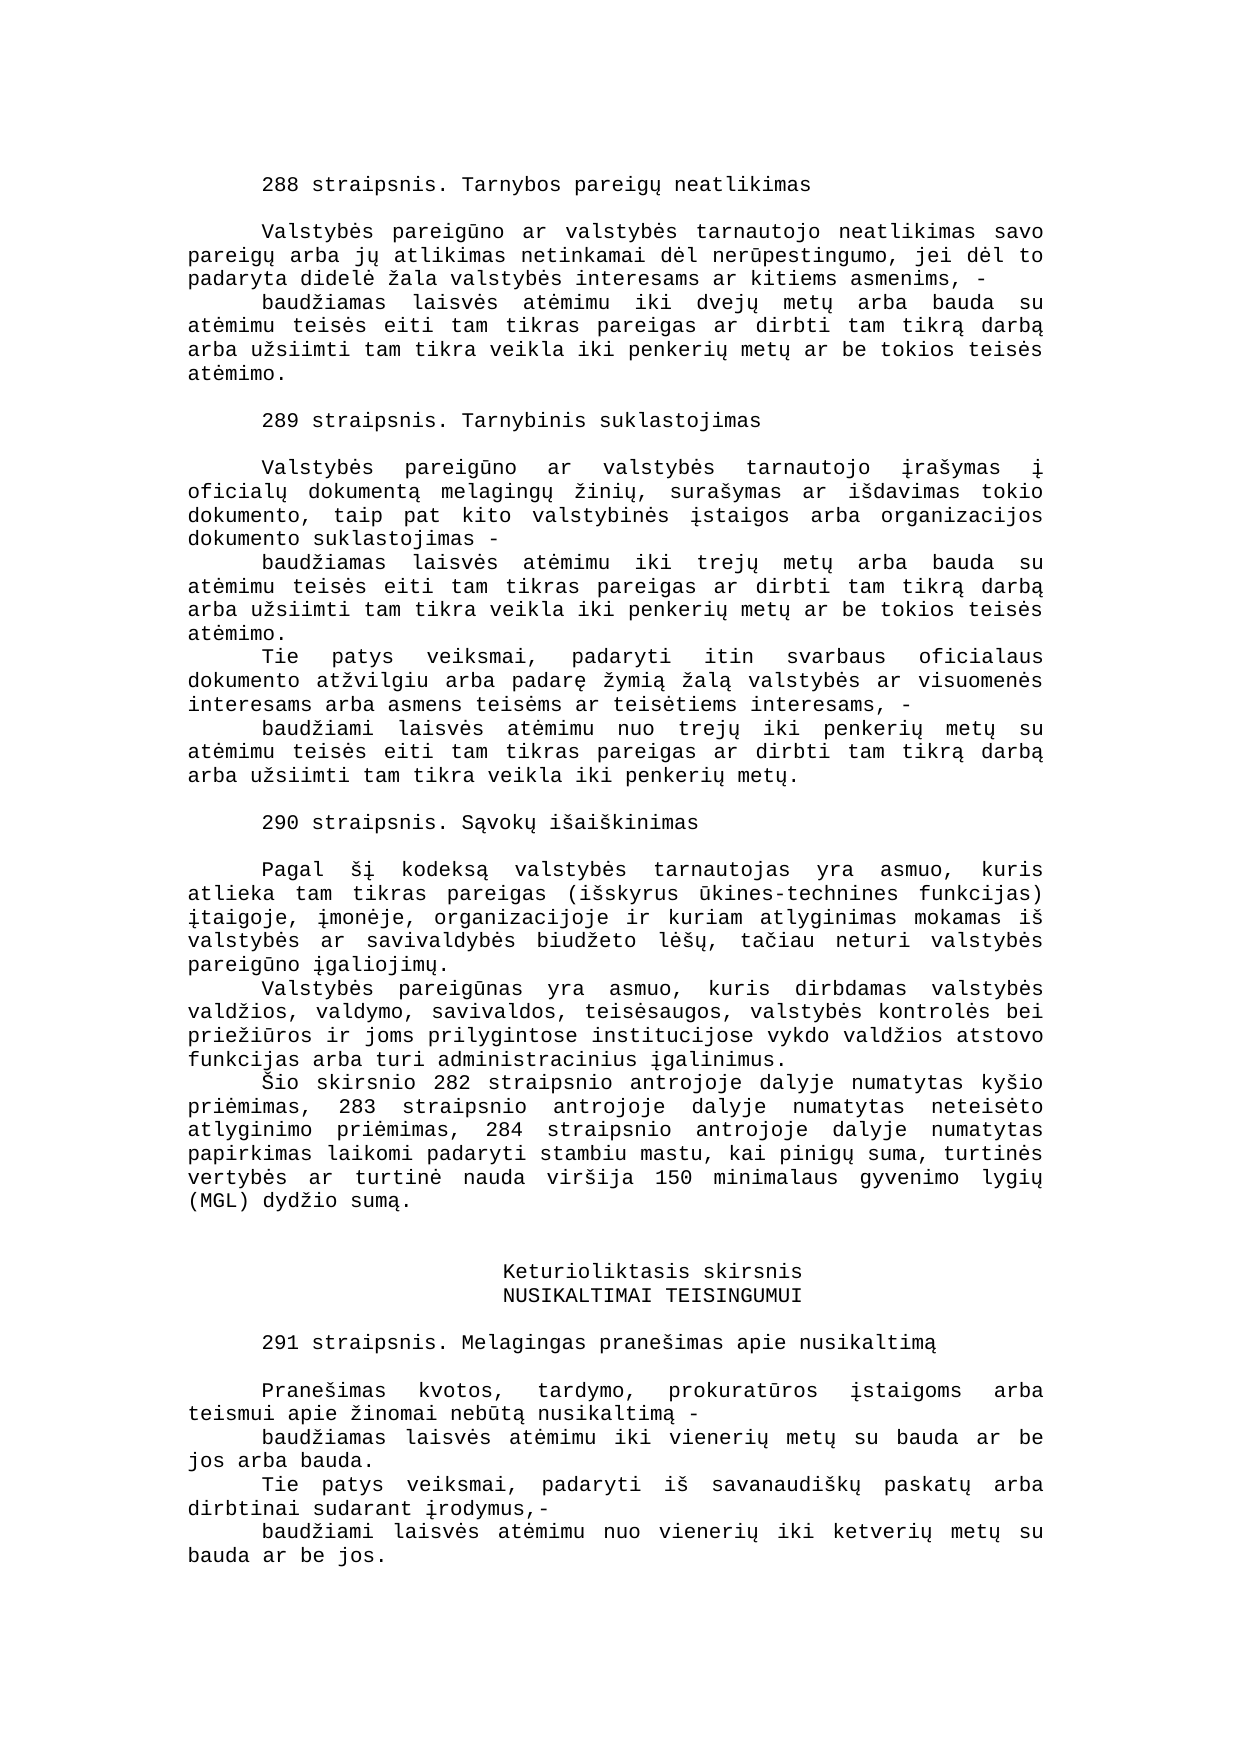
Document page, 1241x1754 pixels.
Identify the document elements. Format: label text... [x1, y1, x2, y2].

text Tie patys veiksmai, padaryti iš savanaudiškų paskatų arba dirbtinai sudarant įrodymus,- [187, 1474, 1044, 1521]
text Tie patys veiksmai, padaryti itin svarbaus oficialaus dokumento atžvilgiu arba padarę žymią žalą valstybės ar visuomenės interesams arba asmens teisėms ar teisėtiems interesams, - [187, 647, 1044, 717]
text Valstybės pareigūnas yra asmuo, kuris dirbdamas valstybės valdžios, valdymo, savivaldos, teisėsaugos, valstybės kontrolės bei priežiūros ir joms prilygintose institucijose vykdo valdžios atstovo funkcijas arba turi administracinius įgalinimus. [187, 978, 1044, 1072]
text baudžiami laisvės atėmimu nuo vienerių iki ketverių metų su bauda ar be jos. [187, 1521, 1044, 1569]
text NUSIKALTIMAI TEISINGUMUI [187, 1285, 1044, 1309]
text Pagal šį kodeksą valstybės tarnautojas yra asmuo, kuris atlieka tam tikras pareigas (išskyrus ūkines-technines funkcijas) įtaigoje, įmonėje, organizacijoje ir kuriam atlyginimas mokamas iš valstybės ar savivaldybės biudžeto lėšų, tačiau neturi valstybės pareigūno įgaliojimų. [187, 859, 1044, 978]
text baudžiami laisvės atėmimu nuo trejų iki penkerių metų su atėmimu teisės eiti tam tikras pareigas ar dirbti tam tikrą darbą arba užsiimti tam tikra veikla iki penkerių metų. [187, 717, 1044, 788]
text baudžiamas laisvės atėmimu iki dvejų metų arba bauda su atėmimu teisės eiti tam tikras pareigas ar dirbti tam tikrą darbą arba užsiimti tam tikra veikla iki penkerių metų ar be tokios teisės atėmimo. [187, 292, 1044, 386]
text Valstybės pareigūno ar valstybės tarnautojo įrašymas į oficialų dokumentą melagingų žinių, surašymas ar išdavimas tokio dokumento, taip pat kito valstybinės įstaigos arba organizacijos dokumento suklastojimas - [187, 457, 1044, 552]
text baudžiamas laisvės atėmimu iki trejų metų arba bauda su atėmimu teisės eiti tam tikras pareigas ar dirbti tam tikrą darbą arba užsiimti tam tikra veikla iki penkerių metų ar be tokios teisės atėmimo. [187, 552, 1044, 647]
text 288 straipsnis. Tarnybos pareigų neatlikimas [207, 174, 1044, 197]
text Pranešimas kvotos, tardymo, prokuratūros įstaigoms arba teismui apie žinomai nebūtą nusikaltimą - [187, 1379, 1044, 1427]
text Valstybės pareigūno ar valstybės tarnautojo neatlikimas savo pareigų arba jų atlikimas netinkamai dėl nerūpestingumo, jei dėl to padaryta didelė žala valstybės interesams ar kitiems asmenims, - [187, 221, 1044, 292]
text Šio skirsnio 282 straipsnio antrojoje dalyje numatytas kyšio priėmimas, 283 straipsnio antrojoje dalyje numatytas neteisėto atlyginimo priėmimas, 284 straipsnio antrojoje dalyje numatytas papirkimas laikomi padaryti stambiu mastu, kai pinigų suma, turtinės vertybės ar turtinė nauda viršija 150 minimalaus gyvenimo lygių (MGL) dydžio sumą. [187, 1072, 1044, 1214]
text Keturioliktasis skirsnis [187, 1261, 1044, 1285]
text 290 straipsnis. Sąvokų išaiškinimas [206, 812, 1044, 836]
text 291 straipsnis. Melagingas pranešimas apie nusikaltimą [187, 1332, 1044, 1356]
text baudžiamas laisvės atėmimu iki vienerių metų su bauda ar be jos arba bauda. [187, 1427, 1044, 1474]
text 289 straipsnis. Tarnybinis suklastojimas [207, 410, 1044, 434]
